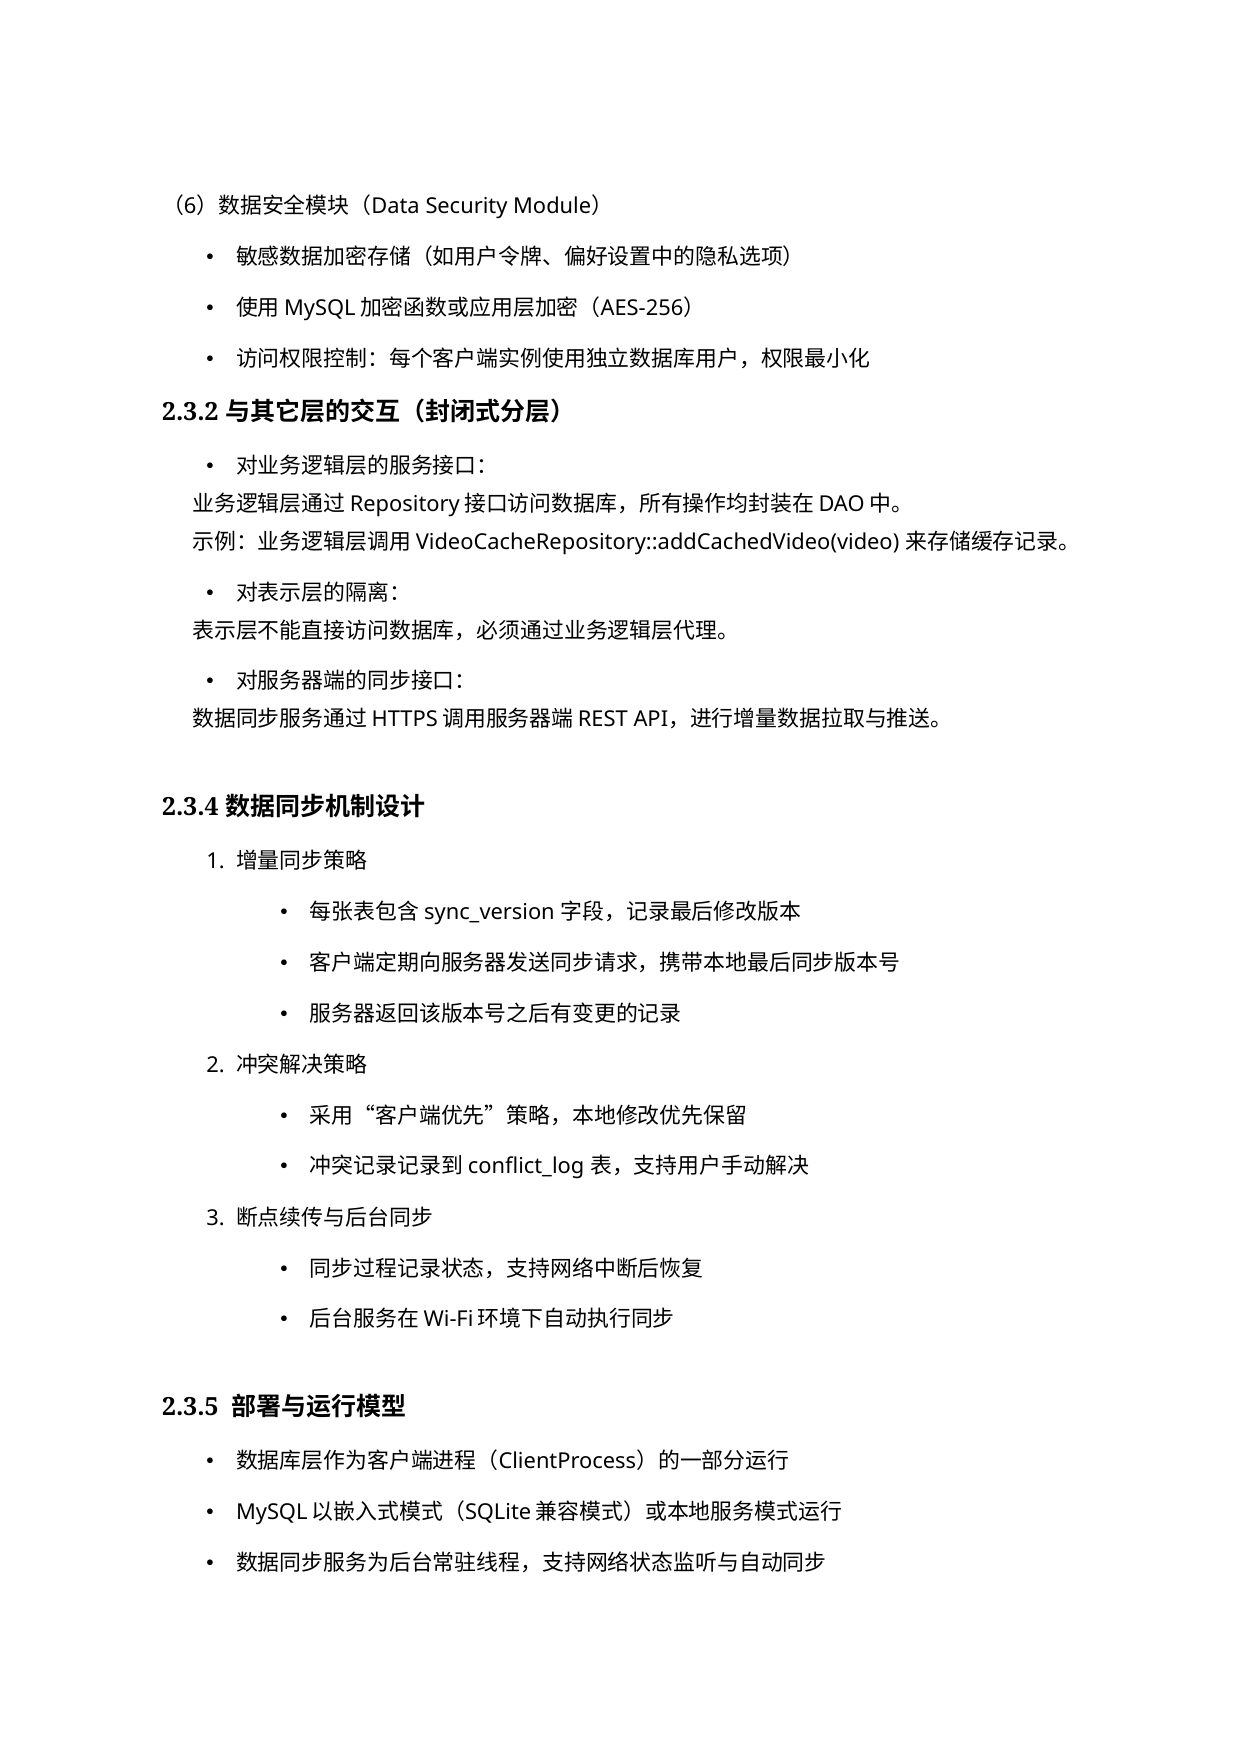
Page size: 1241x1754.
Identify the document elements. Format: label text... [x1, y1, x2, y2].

list 客户端定期向服务器发送同步请求，携带本地最后同步版本号 [236, 945, 1122, 977]
list 访问权限控制：每个客户端实例使用独立数据库用户，权限最小化 [162, 341, 1122, 372]
list 对业务逻辑层的服务接口： 业务逻辑层通过Repository接口访问数据库，所有操作均封装在DAO中。 示例：业务逻辑层调用 VideoCacheRepository::addCachedVideo(video) 来存储缓存记录。 [162, 448, 1122, 555]
list 对表示层的隔离： 表示层不能直接访问数据库，必须通过业务逻辑层代理。 [162, 575, 1122, 644]
list 每张表包含 sync_version 字段，记录最后修改版本 [236, 894, 1122, 926]
list 数据库层作为客户端进程（ClientProcess）的一部分运行 [162, 1443, 1122, 1474]
list 数据同步服务为后台常驻线程，支持网络状态监听与自动同步 [162, 1545, 1122, 1577]
list 同步过程记录状态，支持网络中断后恢复 [236, 1251, 1122, 1282]
text 2.3.2 与其它层的交互（封闭式分层） [118, 391, 1122, 428]
text （6）数据安全模块（Data Security Module） [118, 188, 1122, 219]
text 2.3.4 数据同步机制设计 [118, 786, 1122, 823]
text 2.3.5 部署与运行模型 [118, 1386, 1122, 1423]
list 对服务器端的同步接口： 数据同步服务通过HTTPS调用服务器端REST API，进行增量数据拉取与推送。 [162, 663, 1122, 733]
list 使用MySQL加密函数或应用层加密（AES-256） [162, 289, 1122, 321]
list 冲突解决策略 [162, 1047, 1122, 1078]
list 增量同步策略 [162, 843, 1122, 874]
list 冲突记录记录到 conflict_log 表，支持用户手动解决 [236, 1148, 1122, 1180]
list 后台服务在Wi-Fi环境下自动执行同步 [236, 1301, 1122, 1333]
list 采用“客户端优先”策略，本地修改优先保留 [236, 1098, 1122, 1129]
list MySQL以嵌入式模式（SQLite兼容模式）或本地服务模式运行 [162, 1494, 1122, 1526]
list 服务器返回该版本号之后有变更的记录 [236, 996, 1122, 1027]
list 断点续传与后台同步 [162, 1199, 1122, 1231]
list 敏感数据加密存储（如用户令牌、偏好设置中的隐私选项） [162, 239, 1122, 270]
